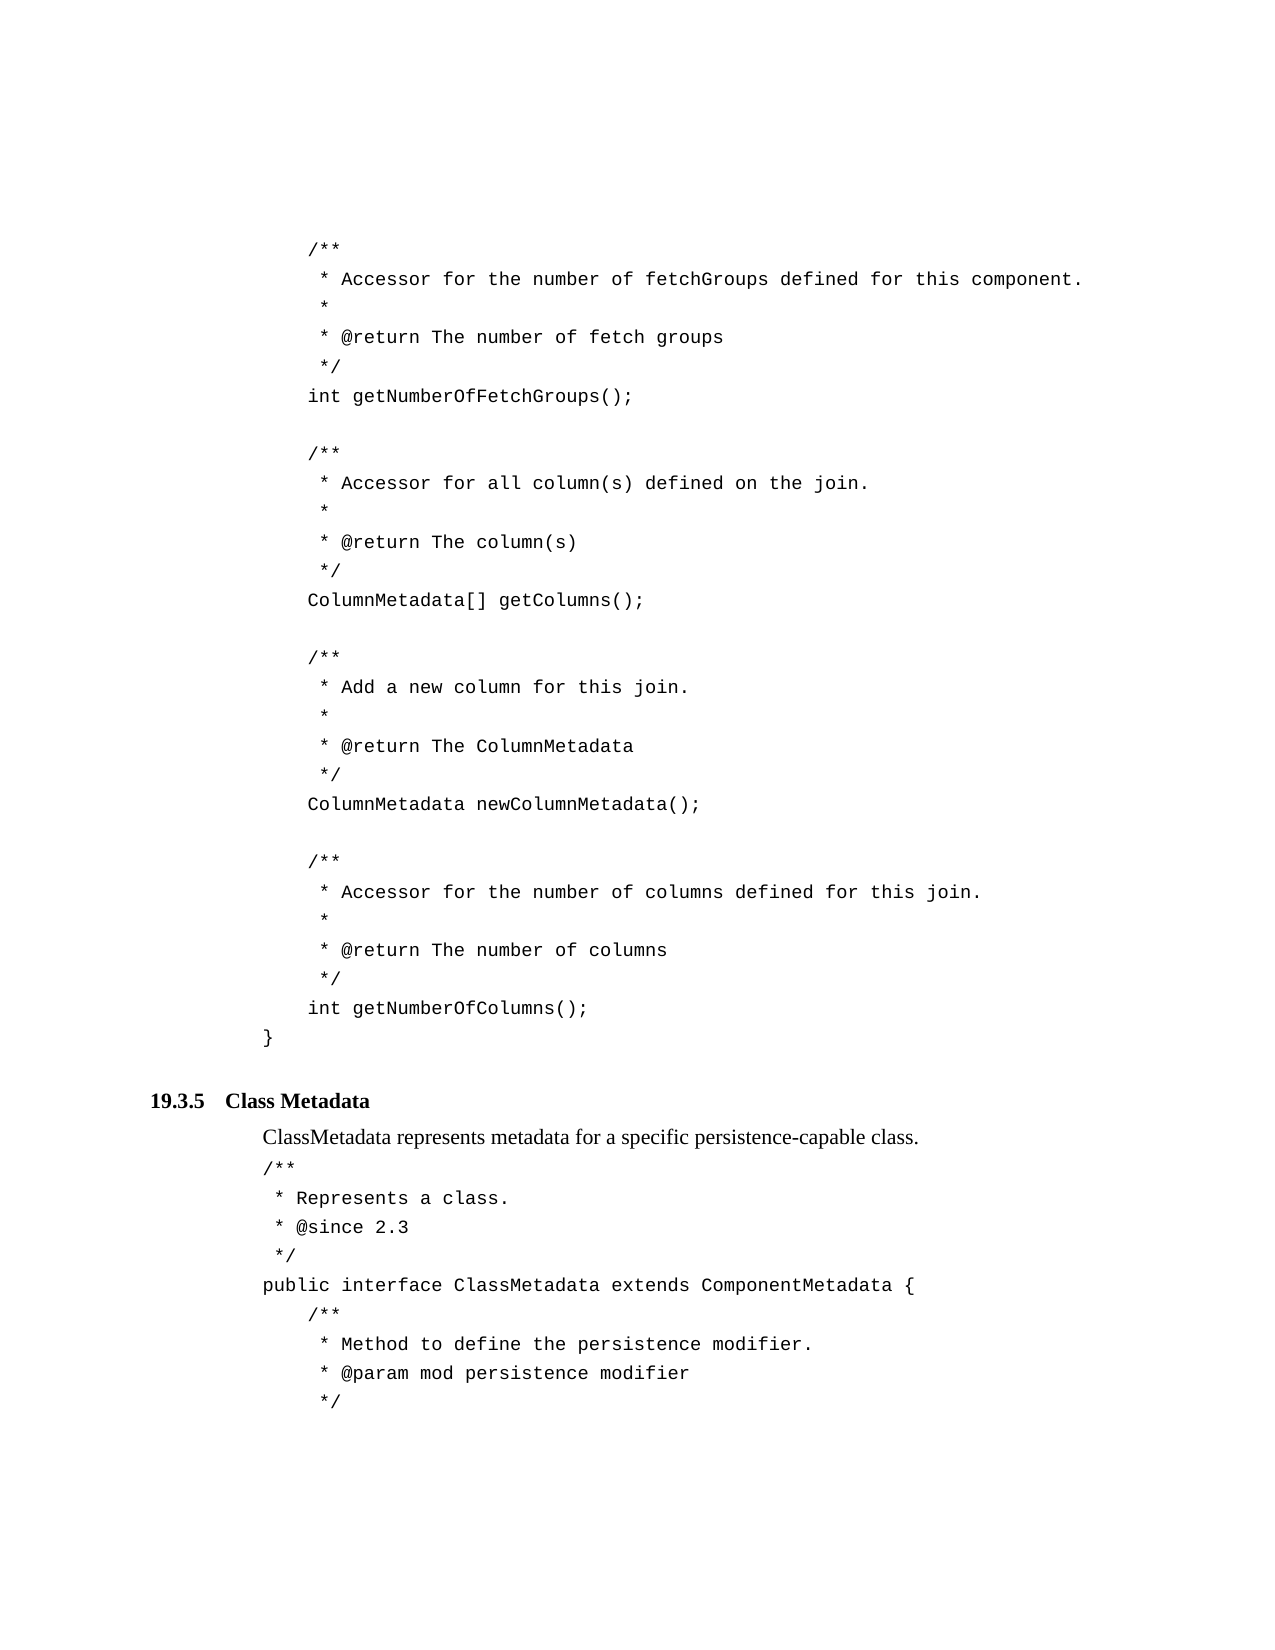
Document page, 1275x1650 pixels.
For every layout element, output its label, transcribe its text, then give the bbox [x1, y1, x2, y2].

text * Accessor for all column(s) defined on the join. [262, 472, 1125, 495]
text * @return The number of fetch groups [262, 327, 1125, 349]
text * Add a new column for this join. [262, 677, 1125, 699]
text ClassMetadata represents metadata for a specific persistence-capable class. [262, 1123, 1125, 1149]
text /** [262, 1158, 1125, 1181]
text ColumnMetadata newColumnMetadata(); [262, 793, 1125, 816]
text */ [262, 1245, 1125, 1268]
text * @return The number of columns [262, 939, 1125, 962]
text * [262, 297, 1125, 320]
text * Represents a class. [262, 1187, 1125, 1210]
text * Accessor for the number of columns defined for this join. [262, 881, 1125, 904]
text public interface ClassMetadata extends ComponentMetadata { [262, 1274, 1125, 1297]
text */ [262, 560, 1125, 583]
text * @since 2.3 [262, 1216, 1125, 1239]
text */ [262, 1391, 1125, 1414]
text int getNumberOfColumns(); [262, 997, 1125, 1020]
text * @return The ColumnMetadata [262, 735, 1125, 758]
text */ [262, 764, 1125, 787]
text */ [262, 356, 1125, 379]
text /** [262, 239, 1125, 262]
text * [262, 502, 1125, 524]
text * [262, 910, 1125, 933]
text */ [262, 968, 1125, 991]
text /** [262, 443, 1125, 466]
text } [262, 1027, 1125, 1049]
text int getNumberOfFetchGroups(); [262, 385, 1125, 408]
subtitle Class Metadata [150, 1087, 1125, 1113]
text * [262, 706, 1125, 729]
text /** [262, 852, 1125, 874]
text * @return The column(s) [262, 531, 1125, 554]
text /** [262, 1304, 1125, 1327]
text * @param mod persistence modifier [262, 1362, 1125, 1385]
text ColumnMetadata[] getColumns(); [262, 589, 1125, 612]
text /** [262, 647, 1125, 670]
text * Method to define the persistence modifier. [262, 1333, 1125, 1356]
text * Accessor for the number of fetchGroups defined for this component. [262, 268, 1125, 291]
